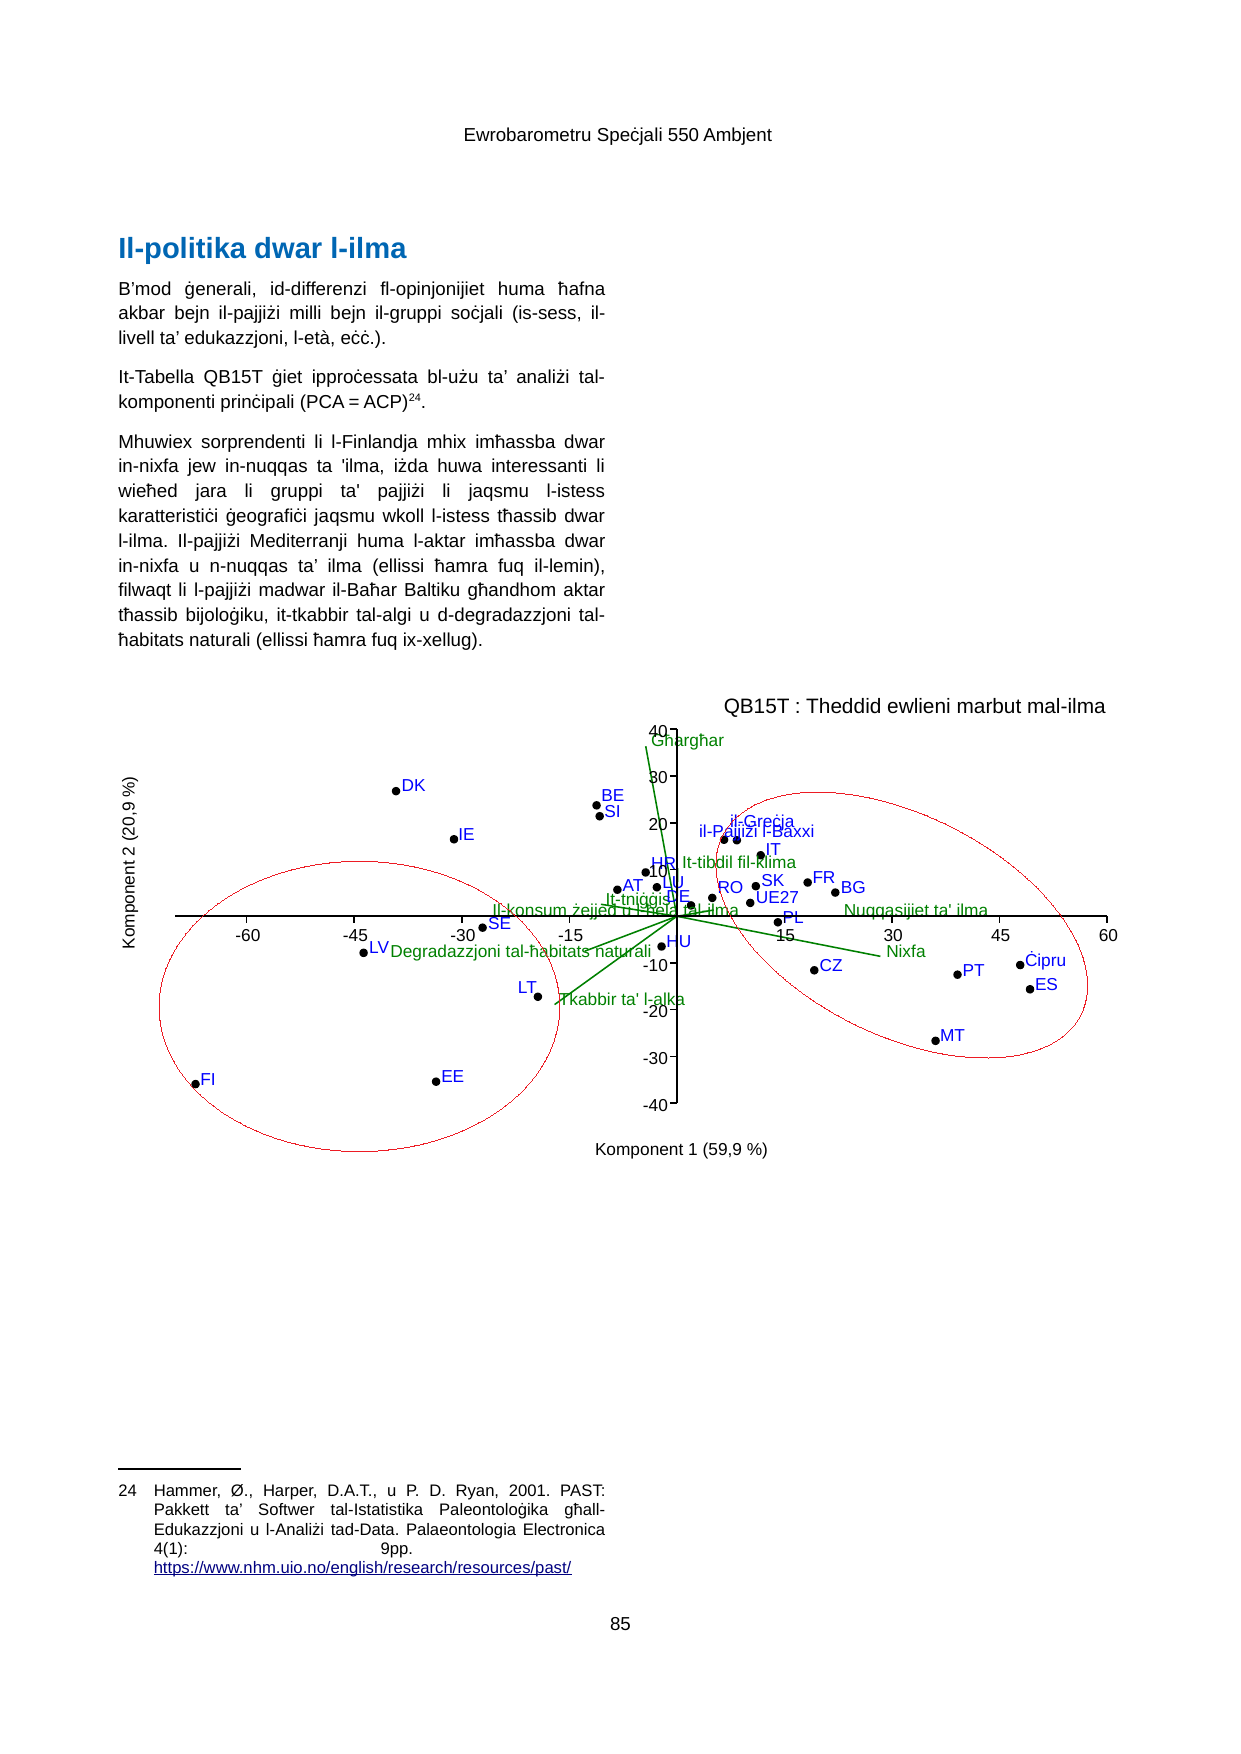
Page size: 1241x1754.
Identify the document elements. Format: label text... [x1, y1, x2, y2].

text Mhuwiex sorprendenti li l-Finlandja mhix imħassba dwar in-nixfa jew in-nuqqas ta 'ilma, iżda huwa interessanti li wieħed jara li gruppi ta' pajjiżi li jaqsmu l-istess karatteristiċi ġeografiċi jaqsmu wkoll l-istess tħassib dwar l-ilma. Il-pajjiżi Mediterranji huma l-aktar imħassba dwar in-nixfa u n-nuqqas ta’ ilma (ellissi ħamra fuq il-lemin), filwaqt li l-pajjiżi madwar il-Baħar Baltiku għandhom aktar tħassib bijoloġiku, it-tkabbir tal-algi u d-degradazzjoni tal-ħabitats naturali (ellissi ħamra fuq ix-xellug). [118, 431, 605, 650]
subtitle Il-politika dwar l-ilma [118, 231, 605, 265]
text It-Tabella QB15T ġiet ipproċessata bl-użu ta’ analiżi tal-komponenti prinċipali (PCA = ACP). [118, 366, 605, 413]
text Hammer, Ø., Harper, D.A.T., u P. D. Ryan, 2001. PAST: Pakkett ta’ Softwer tal-Istatistika Paleontoloġika għall-Edukazzjoni u l-Analiżi tad-Data. Palaeontologia Electronica 4(1): 9pp. https://www.nhm.uio.no/english/research/resources/past/ [118, 1481, 605, 1577]
text B’mod ġenerali, id-differenzi fl-opinjonijiet huma ħafna akbar bejn il-pajjiżi milli bejn il-gruppi soċjali (is-sess, il-livell ta’ edukazzjoni, l-età, eċċ.). [118, 277, 605, 348]
